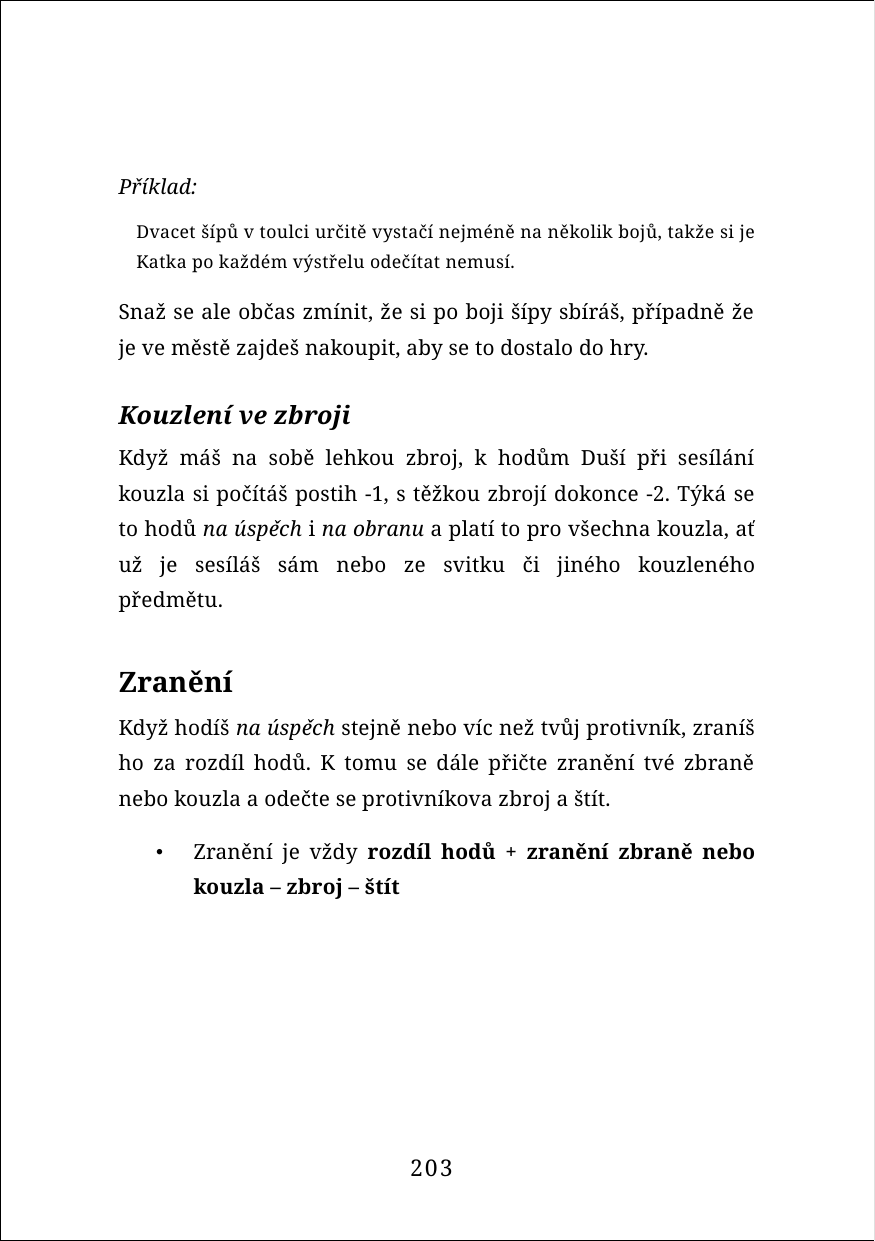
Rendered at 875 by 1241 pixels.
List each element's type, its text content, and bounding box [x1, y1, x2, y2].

subtitle Zranění [118, 662, 756, 701]
text Když máš na sobě lehkou zbroj, k hodům Duší při sesílání kouzla si počítáš postih -1, s těžkou zbrojí dokonce -2. Týká se to hodů na úspěch i na obranu a platí to pro všechna kouzla, ať už je sesíláš sám nebo ze svitku či jiného kouzleného předmětu. [118, 443, 756, 614]
text Snaž se ale občas zmínit, že si po boji šípy sbíráš, případně že je ve městě zajdeš nakoupit, aby se to dostalo do hry. [118, 297, 756, 361]
text Příklad: [118, 172, 756, 200]
subtitle Kouzlení ve zbroji [118, 398, 756, 432]
text Dvacet šípů v toulci určitě vystačí nejméně na několik bojů, takže si je Katka po každém výstřelu odečítat nemusí. [136, 219, 756, 273]
list Zranění je vždy rozdíl hodů + zranění zbraně nebo kouzla – zbroj – štít [156, 837, 756, 901]
text Když hodíš na úspěch stejně nebo víc než tvůj protivník, zraníš ho za rozdíl hodů. K tomu se dále přičte zranění tvé zbraně nebo kouzla a odečte se protivníkova zbroj a štít. [118, 713, 756, 812]
